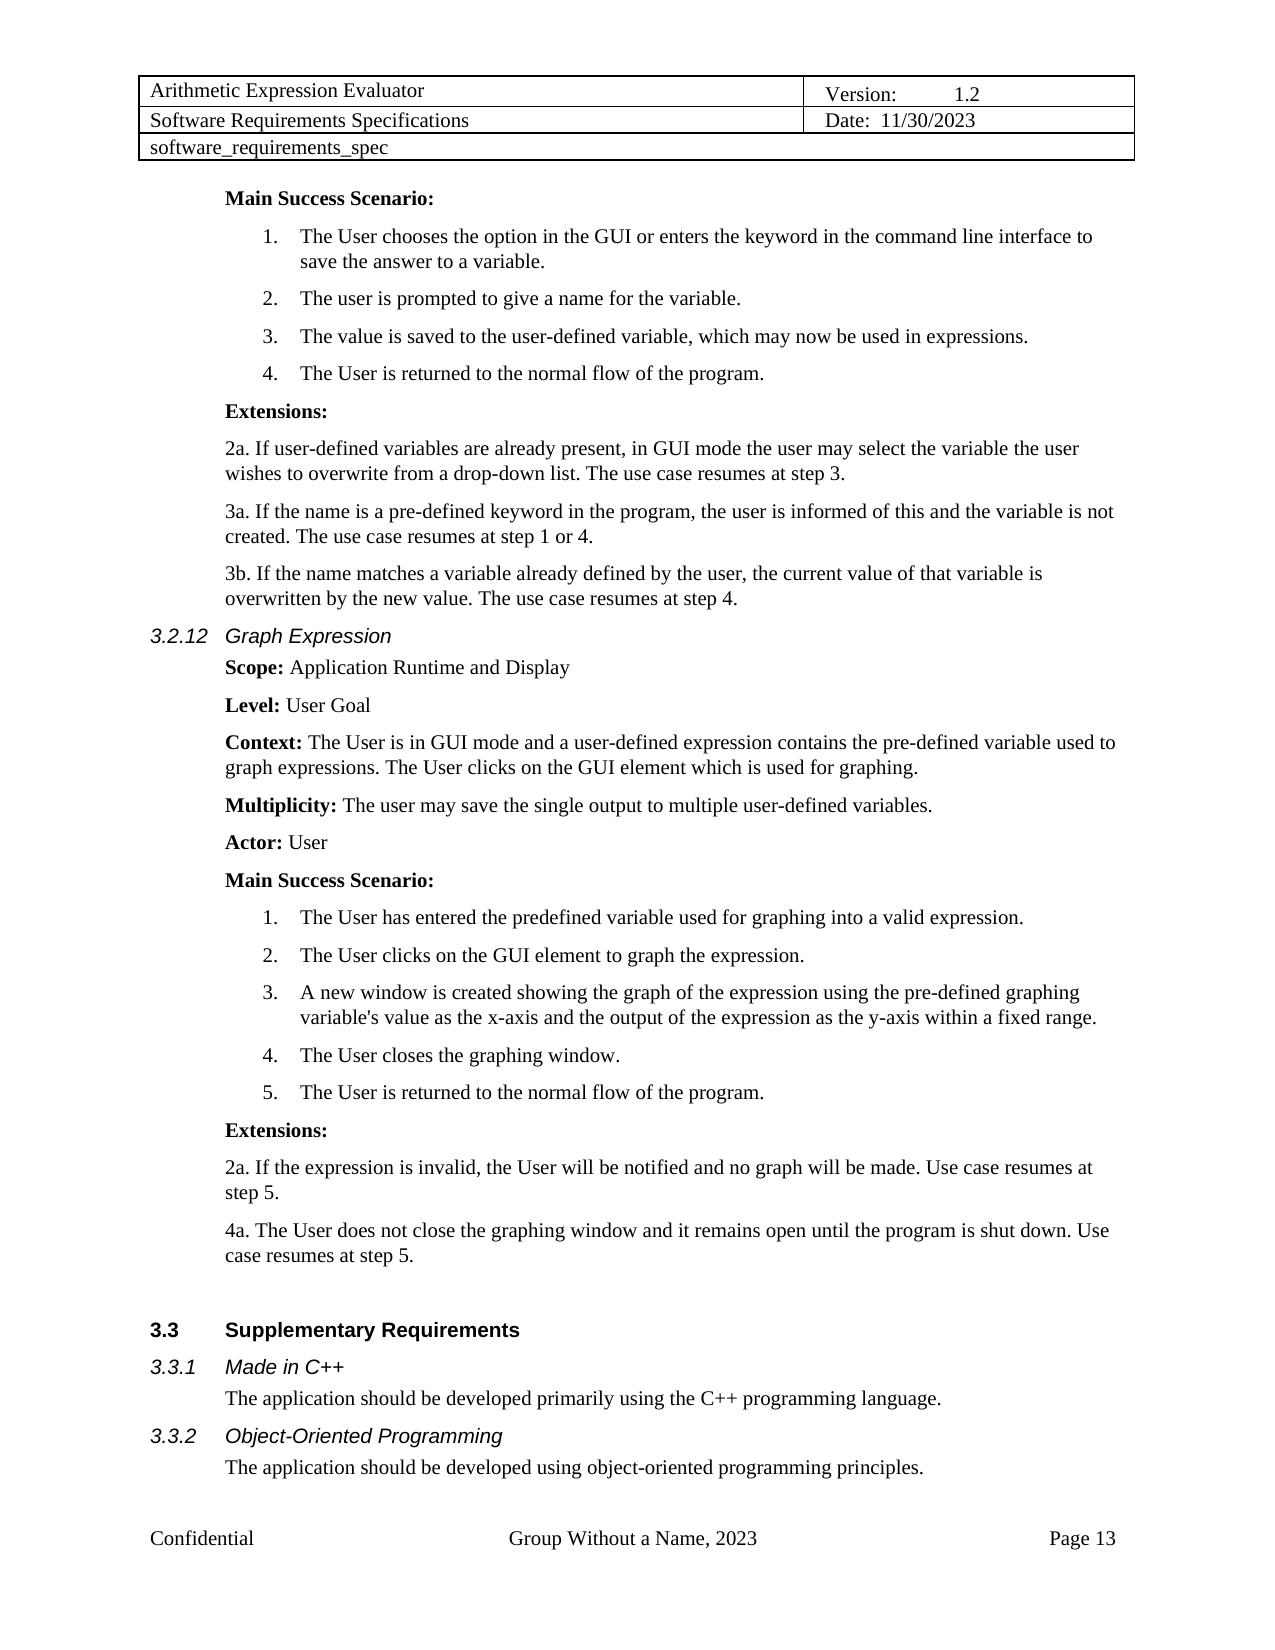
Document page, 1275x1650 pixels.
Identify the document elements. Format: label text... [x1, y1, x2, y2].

subtitle Supplementary Requirements [150, 1317, 1125, 1342]
text Scope: Application Runtime and Display [225, 654, 1125, 679]
text 2a. If user-defined variables are already present, in GUI mode the user may select the variable the user wishes to overwrite from a drop-down list. The use case resumes at step 3. [225, 435, 1125, 485]
text 3b. If the name matches a variable already defined by the user, the current value of that variable is overwritten by the new value. The use case resumes at step 4. [225, 560, 1125, 610]
text Main Success Scenario: [225, 867, 1125, 892]
list The User chooses the option in the GUI or enters the keyword in the command line interface to save the answer to a variable. [262, 223, 1125, 273]
text The application should be developed using object-oriented programming principles. [225, 1454, 1125, 1479]
text 2a. If the expression is invalid, the User will be notified and no graph will be made. Use case resumes at step 5. [225, 1154, 1125, 1204]
list The user is prompted to give a name for the variable. [262, 285, 1125, 310]
subtitle Made in C++ [150, 1354, 1125, 1379]
text Extensions: [225, 398, 1125, 423]
text Main Success Scenario: [225, 185, 1125, 210]
text Context: The User is in GUI mode and a user-defined expression contains the pre-defined variable used to graph expressions. The User clicks on the GUI element which is used for graphing. [225, 729, 1125, 779]
text Extensions: [225, 1117, 1125, 1142]
subtitle Graph Expression [150, 623, 1125, 648]
list The User is returned to the normal flow of the program. [262, 1079, 1125, 1104]
text Level: User Goal [225, 692, 1125, 717]
list The User clicks on the GUI element to graph the expression. [262, 942, 1125, 967]
text Actor: User [225, 829, 1125, 854]
text The application should be developed primarily using the C++ programming language. [225, 1385, 1125, 1410]
list The User closes the graphing window. [262, 1042, 1125, 1067]
subtitle Object-Oriented Programming [150, 1423, 1125, 1448]
list The User has entered the predefined variable used for graphing into a valid expression. [262, 904, 1125, 929]
list The value is saved to the user-defined variable, which may now be used in expressions. [262, 323, 1125, 348]
list The User is returned to the normal flow of the program. [262, 360, 1125, 385]
list A new window is created showing the graph of the expression using the pre-defined graphing variable's value as the x-axis and the output of the expression as the y-axis within a fixed range. [262, 979, 1125, 1029]
text 4a. The User does not close the graphing window and it remains open until the program is shut down. Use case resumes at step 5. [225, 1217, 1125, 1267]
text Multiplicity: The user may save the single output to multiple user-defined variables. [225, 792, 1125, 817]
text 3a. If the name is a pre-defined keyword in the program, the user is informed of this and the variable is not created. The use case resumes at step 1 or 4. [225, 498, 1125, 548]
